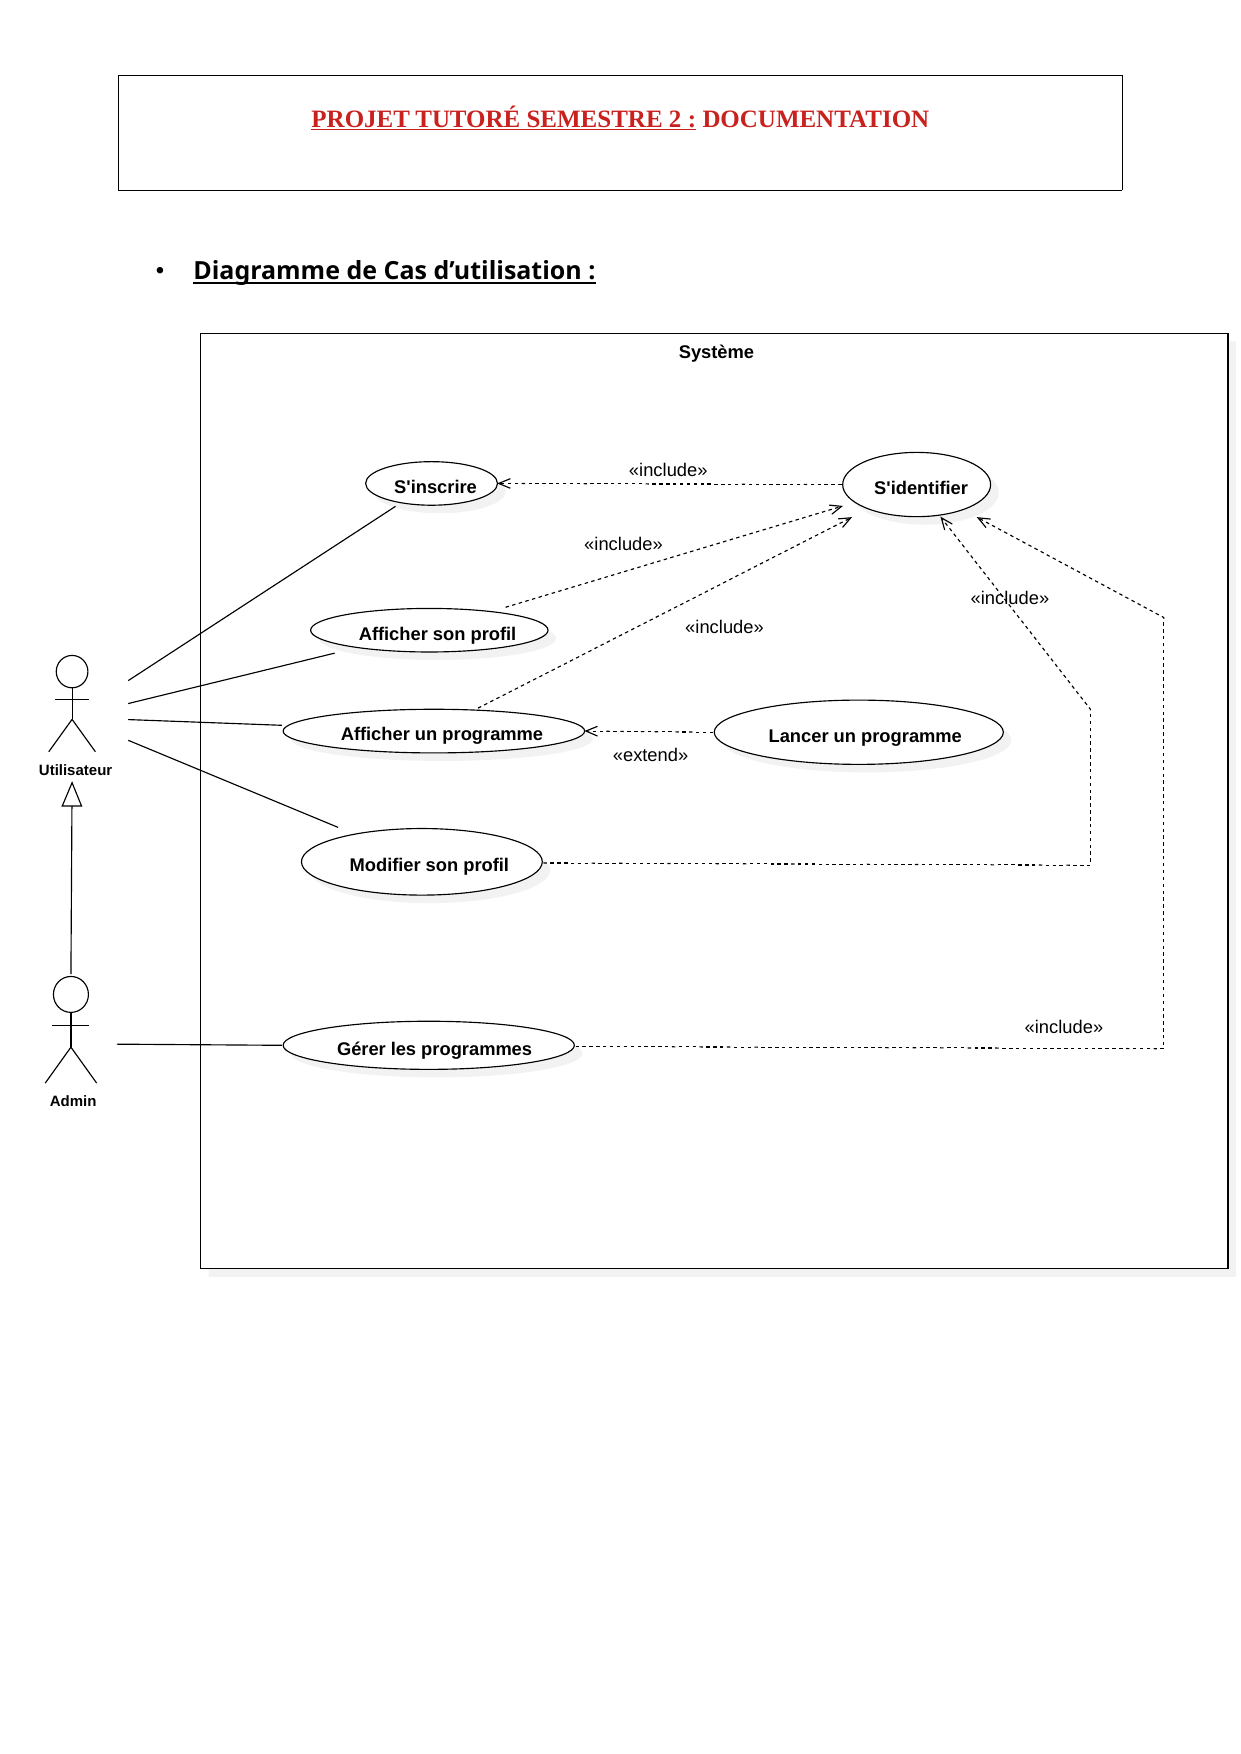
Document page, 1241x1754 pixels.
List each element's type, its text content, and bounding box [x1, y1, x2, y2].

list Diagramme de Cas d’utilisation : [156, 253, 1122, 287]
